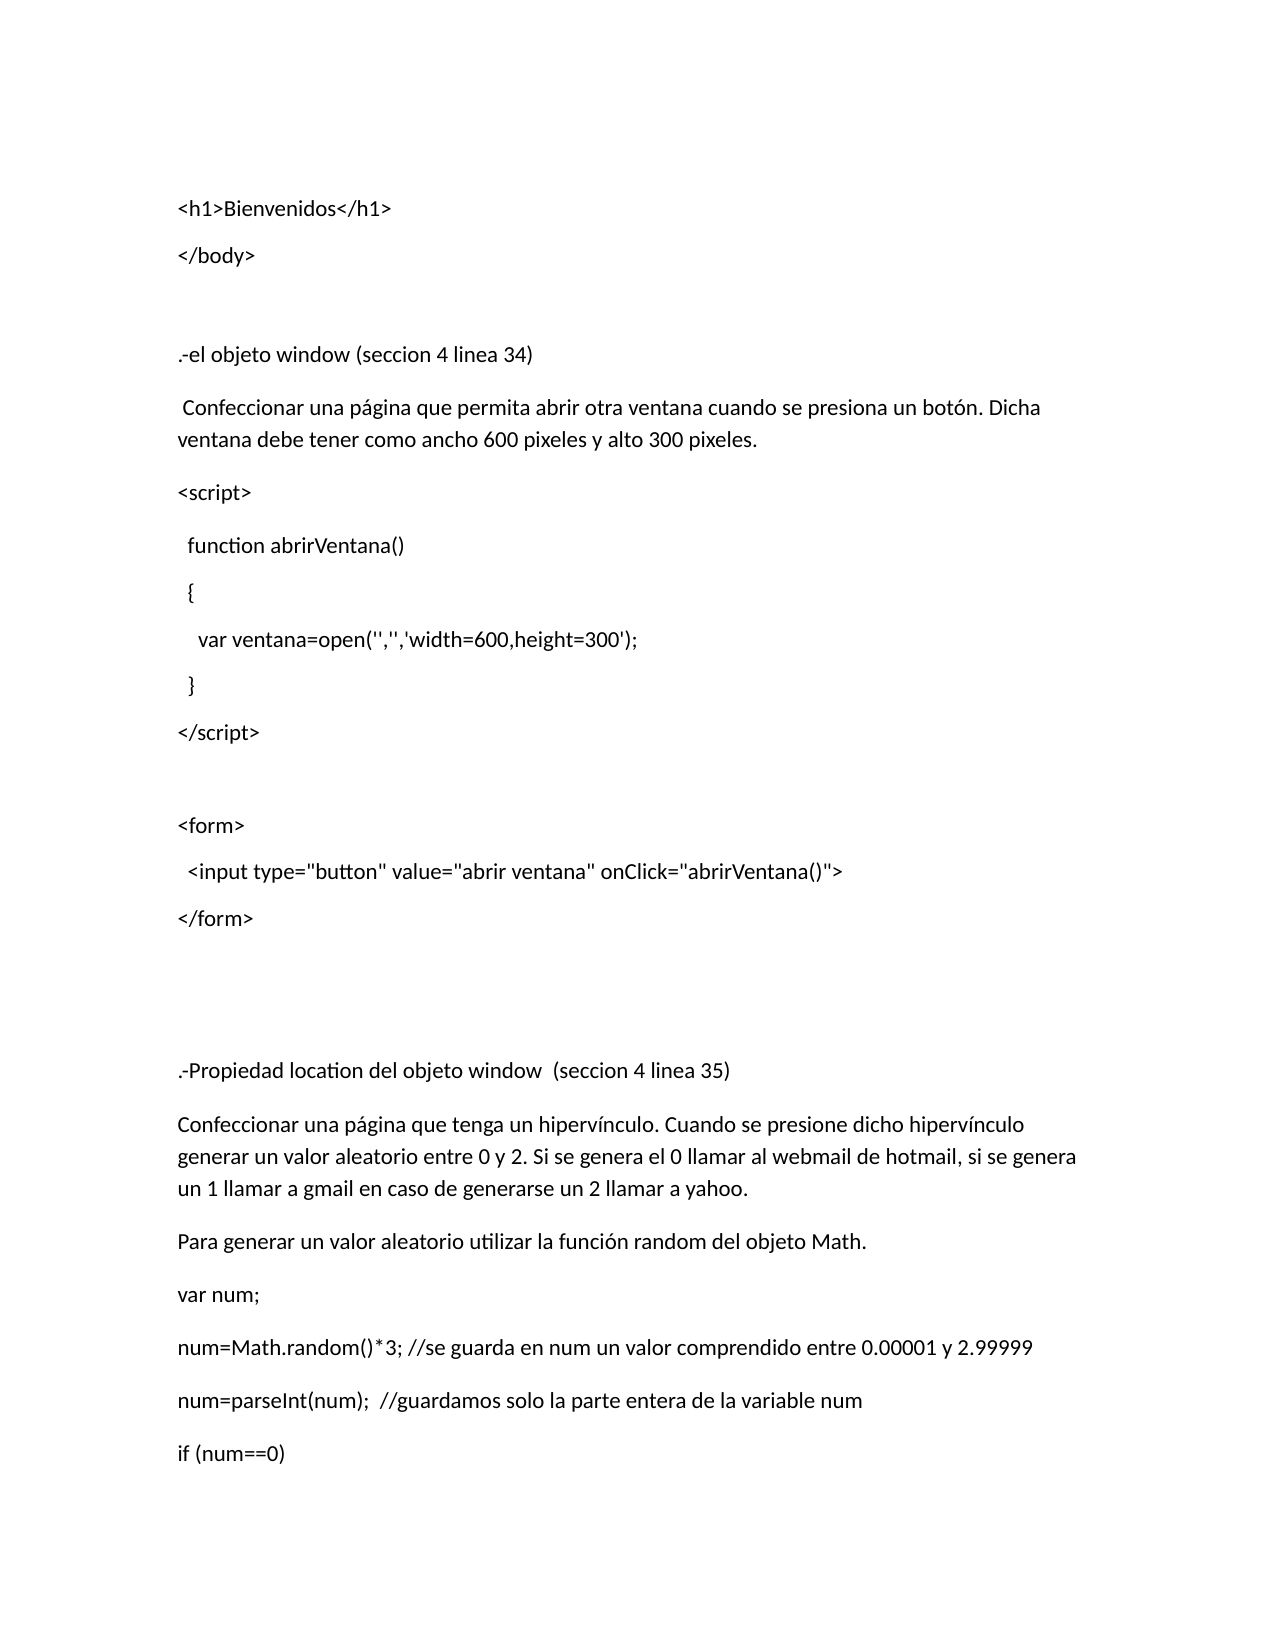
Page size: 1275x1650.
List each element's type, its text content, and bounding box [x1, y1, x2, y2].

text num=parseInt(num); //guardamos solo la parte entera de la variable num [177, 1386, 1098, 1414]
text var num; [177, 1280, 1098, 1308]
text <form> [177, 811, 1098, 839]
text function abrirVentana() [177, 532, 1098, 559]
text .-el objeto window (seccion 4 linea 34) [177, 340, 1098, 368]
text </form> [177, 904, 1098, 932]
text { [177, 578, 1098, 606]
text if (num==0) [177, 1439, 1098, 1467]
text Para generar un valor aleatorio utilizar la función random del objeto Math. [177, 1227, 1098, 1255]
text num=Math.random()*3; //se guarda en num un valor comprendido entre 0.00001 y 2.99999 [177, 1333, 1098, 1361]
text .-Propiedad location del objeto window (seccion 4 linea 35) [177, 1057, 1098, 1085]
text </script> [177, 718, 1098, 746]
text Confeccionar una página que tenga un hipervínculo. Cuando se presione dicho hipervínculo generar un valor aleatorio entre 0 y 2. Si se genera el 0 llamar al webmail de hotmail, si se genera un 1 llamar a gmail en caso de generarse un 2 llamar a yahoo. [177, 1110, 1098, 1202]
text <h1>Bienvenidos</h1> [177, 194, 1098, 222]
text } [177, 671, 1098, 699]
text <script> [177, 478, 1098, 507]
text var ventana=open('','','width=600,height=300'); [177, 625, 1098, 653]
text <input type="button" value="abrir ventana" onClick="abrirVentana()"> [177, 857, 1098, 886]
text </body> [177, 241, 1098, 269]
text Confeccionar una página que permita abrir otra ventana cuando se presiona un botón. Dicha ventana debe tener como ancho 600 pixeles y alto 300 pixeles. [177, 393, 1098, 453]
